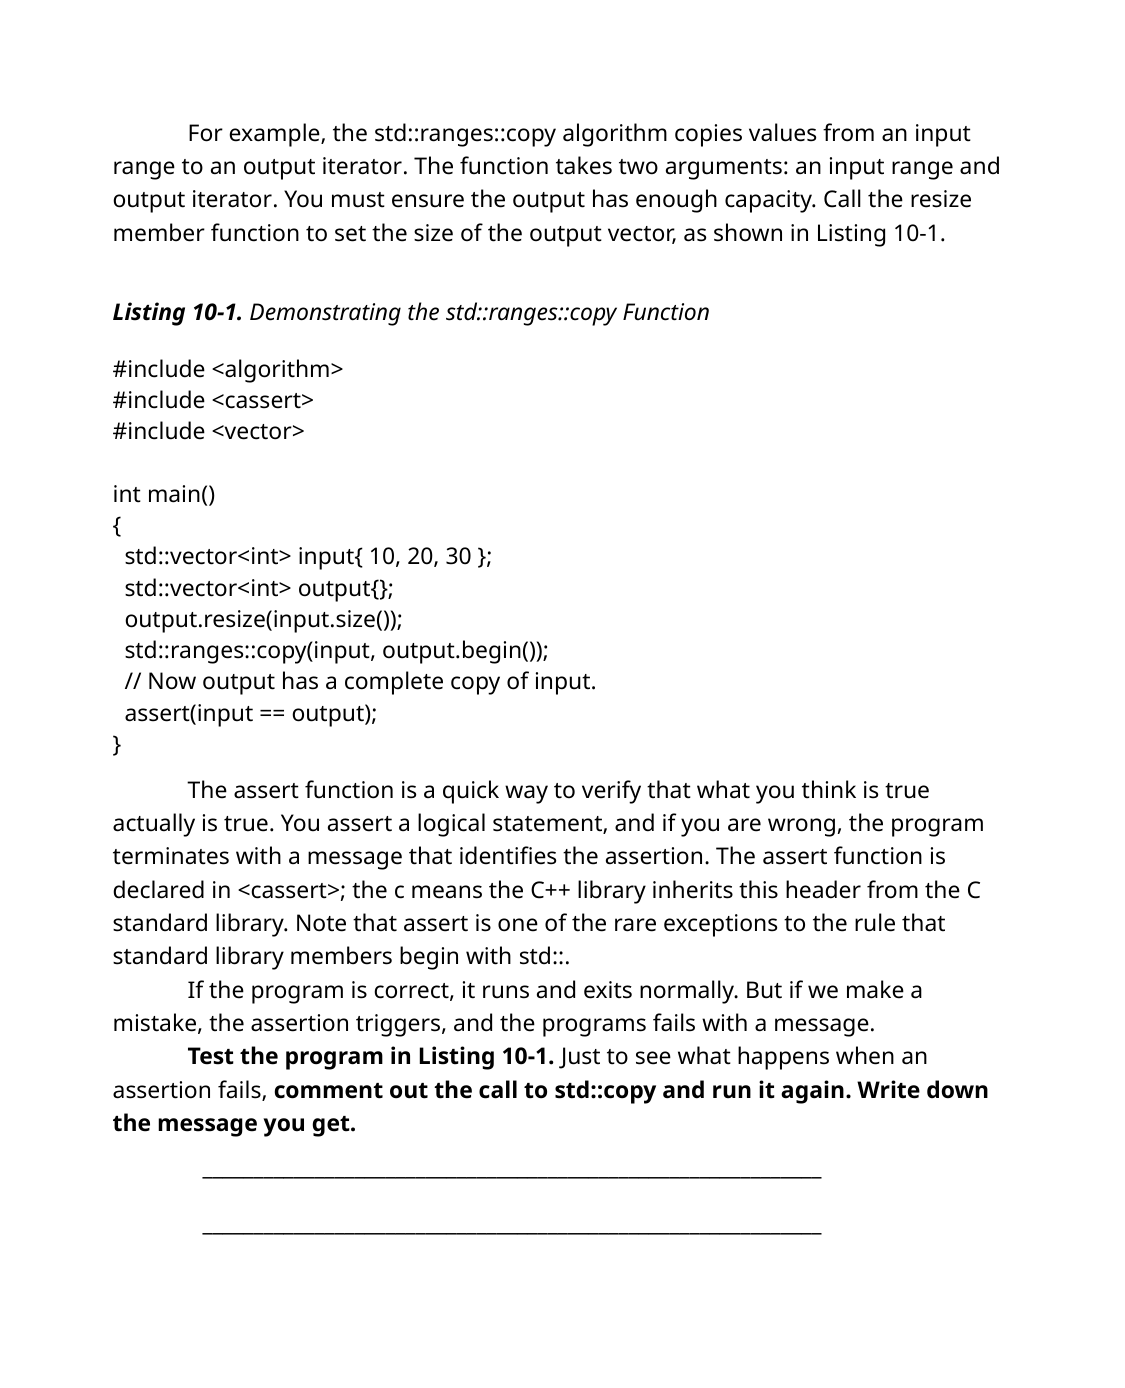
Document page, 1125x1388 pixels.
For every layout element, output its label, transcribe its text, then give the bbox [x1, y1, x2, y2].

text std::vector<int> input{ 10, 20, 30 }; [112, 540, 1012, 571]
text Test the program in Listing 10-1. Just to see what happens when an assertion fails, comment out the call to std::copy and run it again. Write down the message you get. [112, 1038, 1012, 1138]
list _____________________________________________________________ [202, 1207, 1012, 1239]
list _____________________________________________________________ [202, 1151, 1012, 1182]
text { [112, 509, 1012, 540]
text #include <cassert> [112, 384, 1012, 415]
text std::ranges::copy(input, output.begin()); [112, 634, 1012, 665]
text #include <algorithm> [112, 353, 1012, 384]
text } [112, 728, 1012, 759]
text Listing 10-1. Demonstrating the std::ranges::copy Function [112, 296, 1012, 327]
text The assert function is a quick way to verify that what you think is true actually is true. You assert a logical statement, and if you are wrong, the program terminates with a message that identifies the assertion. The assert function is declared in <cassert>; the c means the C++ library inherits this header from the C standard library. Note that assert is one of the rare exceptions to the rule that standard library members begin with std::. [112, 771, 1012, 971]
text For example, the std::ranges::copy algorithm copies values from an input range to an output iterator. The function takes two arguments: an input range and output iterator. You must ensure the output has enough capacity. Call the resize member function to set the size of the output vector, as shown in Listing 10-1. [112, 115, 1012, 248]
text assert(input == output); [112, 696, 1012, 728]
text output.resize(input.size()); [112, 603, 1012, 634]
text std::vector<int> output{}; [112, 571, 1012, 603]
text If the program is correct, it runs and exits normally. But if we make a mistake, the assertion triggers, and the programs fails with a message. [112, 971, 1012, 1038]
text int main() [112, 478, 1012, 509]
text // Now output has a complete copy of input. [112, 665, 1012, 696]
text #include <vector> [112, 415, 1012, 446]
